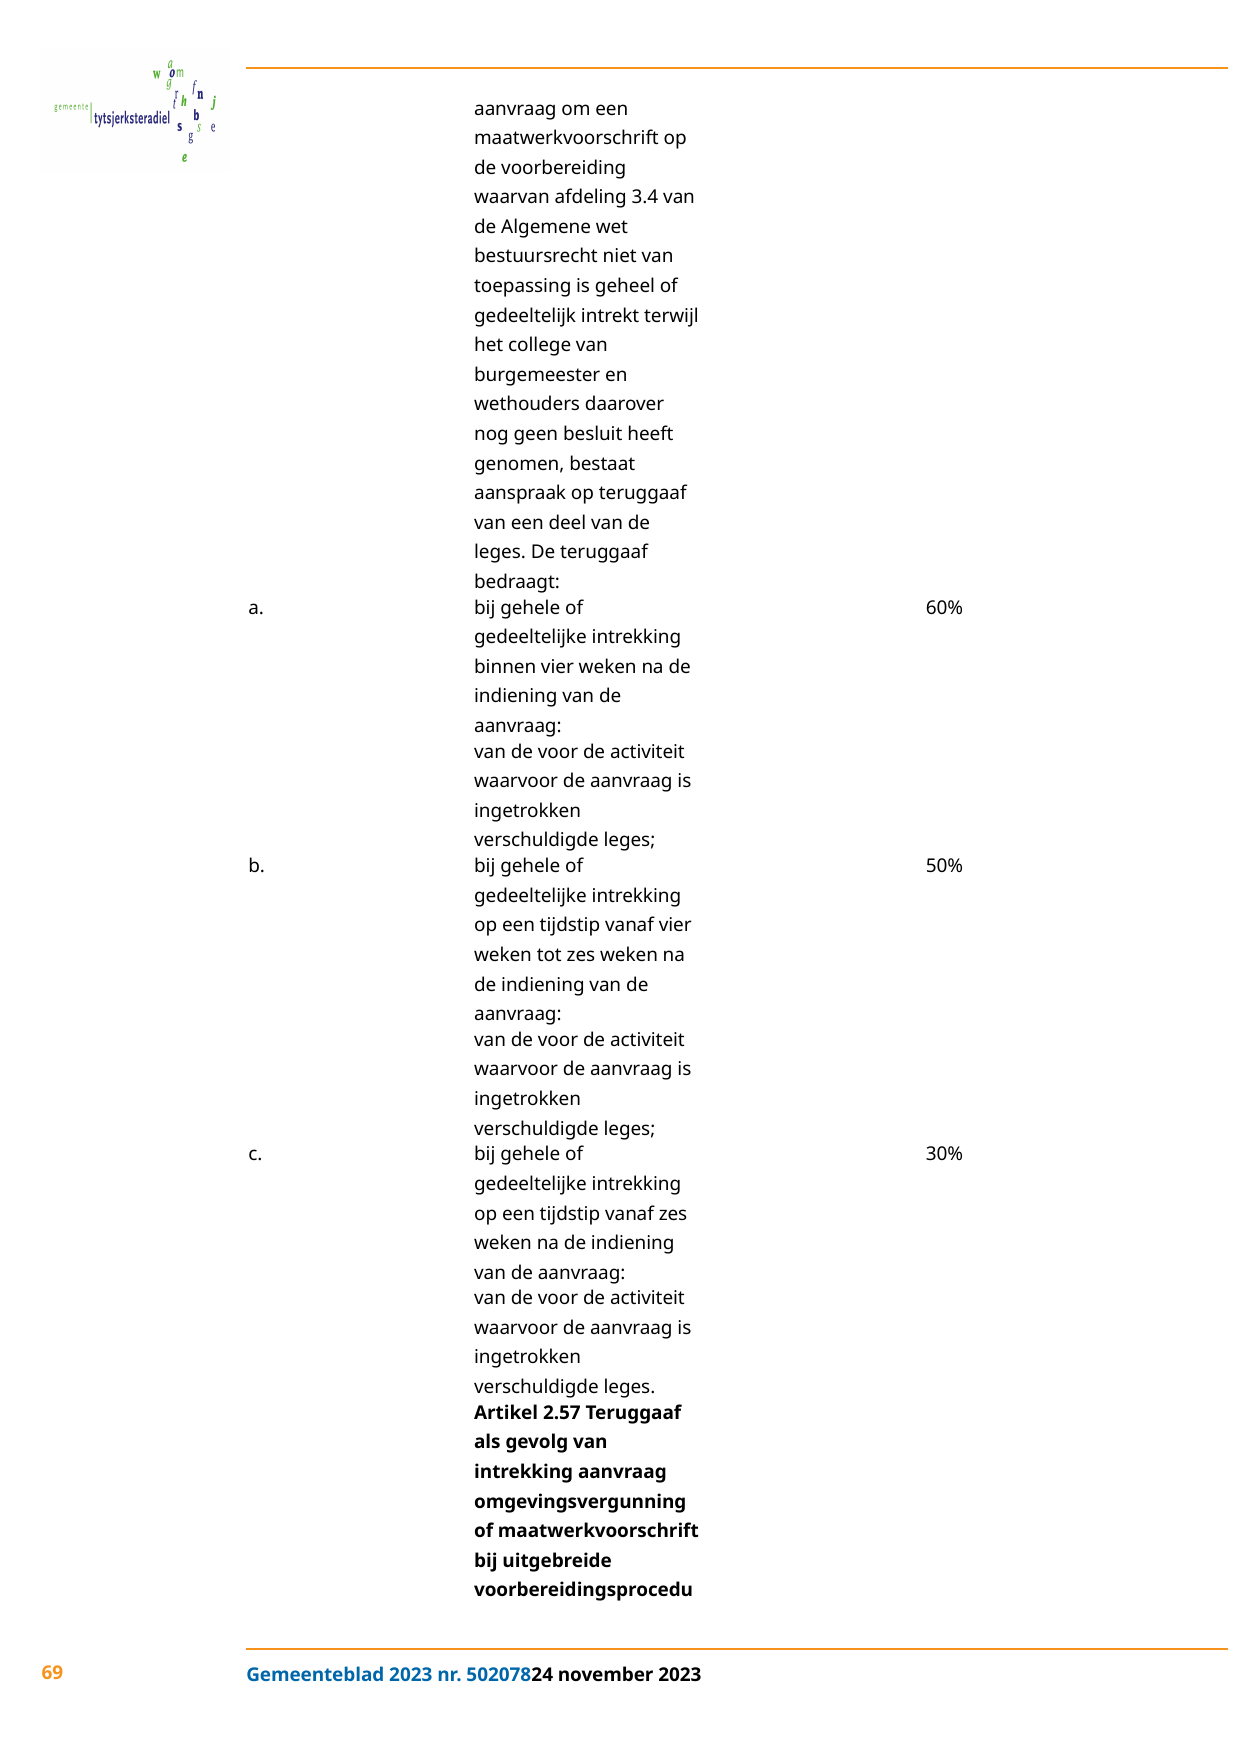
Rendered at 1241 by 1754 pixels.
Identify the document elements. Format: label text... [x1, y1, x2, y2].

table_cell b. [248, 853, 474, 1026]
table_cell 60% [926, 594, 1152, 738]
table_cell 30% [926, 1141, 1152, 1284]
table_cell [248, 1285, 474, 1399]
table_cell a. [248, 594, 474, 738]
table_cell van de voor de activiteit waarvoor de aanvraag is ingetrokken verschuldigde leges; [474, 1026, 700, 1141]
table_cell [700, 1141, 926, 1284]
table_cell [700, 1399, 926, 1602]
table_cell [700, 738, 926, 852]
table_cell [248, 1026, 474, 1141]
table_cell [248, 1399, 474, 1602]
table_cell 50% [926, 853, 1152, 1026]
table_cell bij gehele of gedeeltelijke intrekking op een tijdstip vanaf vier weken tot zes weken na de indiening van de aanvraag: [474, 853, 700, 1026]
table_cell [248, 95, 474, 594]
table_cell [700, 594, 926, 738]
table_cell bij gehele of gedeeltelijke intrekking op een tijdstip vanaf zes weken na de indiening van de aanvraag: [474, 1141, 700, 1284]
table_cell c. [248, 1141, 474, 1284]
table_cell van de voor de activiteit waarvoor de aanvraag is ingetrokken verschuldigde leges; [474, 738, 700, 852]
table_cell [926, 1399, 1152, 1602]
picture [41, 47, 231, 172]
table_cell [248, 738, 474, 852]
table_cell Artikel 2.57 Teruggaaf als gevolg van intrekking aanvraag omgevingsvergunning of maatwerkvoorschrift bij uitgebreide voorbereidingsprocedu [474, 1399, 700, 1602]
table_cell [700, 1285, 926, 1399]
table_cell aanvraag om een maatwerkvoorschrift op de voorbereiding waarvan afdeling 3.4 van de Algemene wet bestuursrecht niet van toepassing is geheel of gedeeltelijk intrekt terwijl het college van burgemeester en wethouders daarover nog geen besluit heeft genomen, bestaat aanspraak op teruggaaf van een deel van de leges. De teruggaaf bedraagt: [474, 95, 700, 594]
table_cell [926, 738, 1152, 852]
table_cell bij gehele of gedeeltelijke intrekking binnen vier weken na de indiening van de aanvraag: [474, 594, 700, 738]
table_cell [700, 853, 926, 1026]
table_cell [926, 95, 1152, 594]
table_cell [926, 1026, 1152, 1141]
table_cell van de voor de activiteit waarvoor de aanvraag is ingetrokken verschuldigde leges. [474, 1285, 700, 1399]
table_cell [700, 95, 926, 594]
table_cell [700, 1026, 926, 1141]
table_cell [926, 1285, 1152, 1399]
